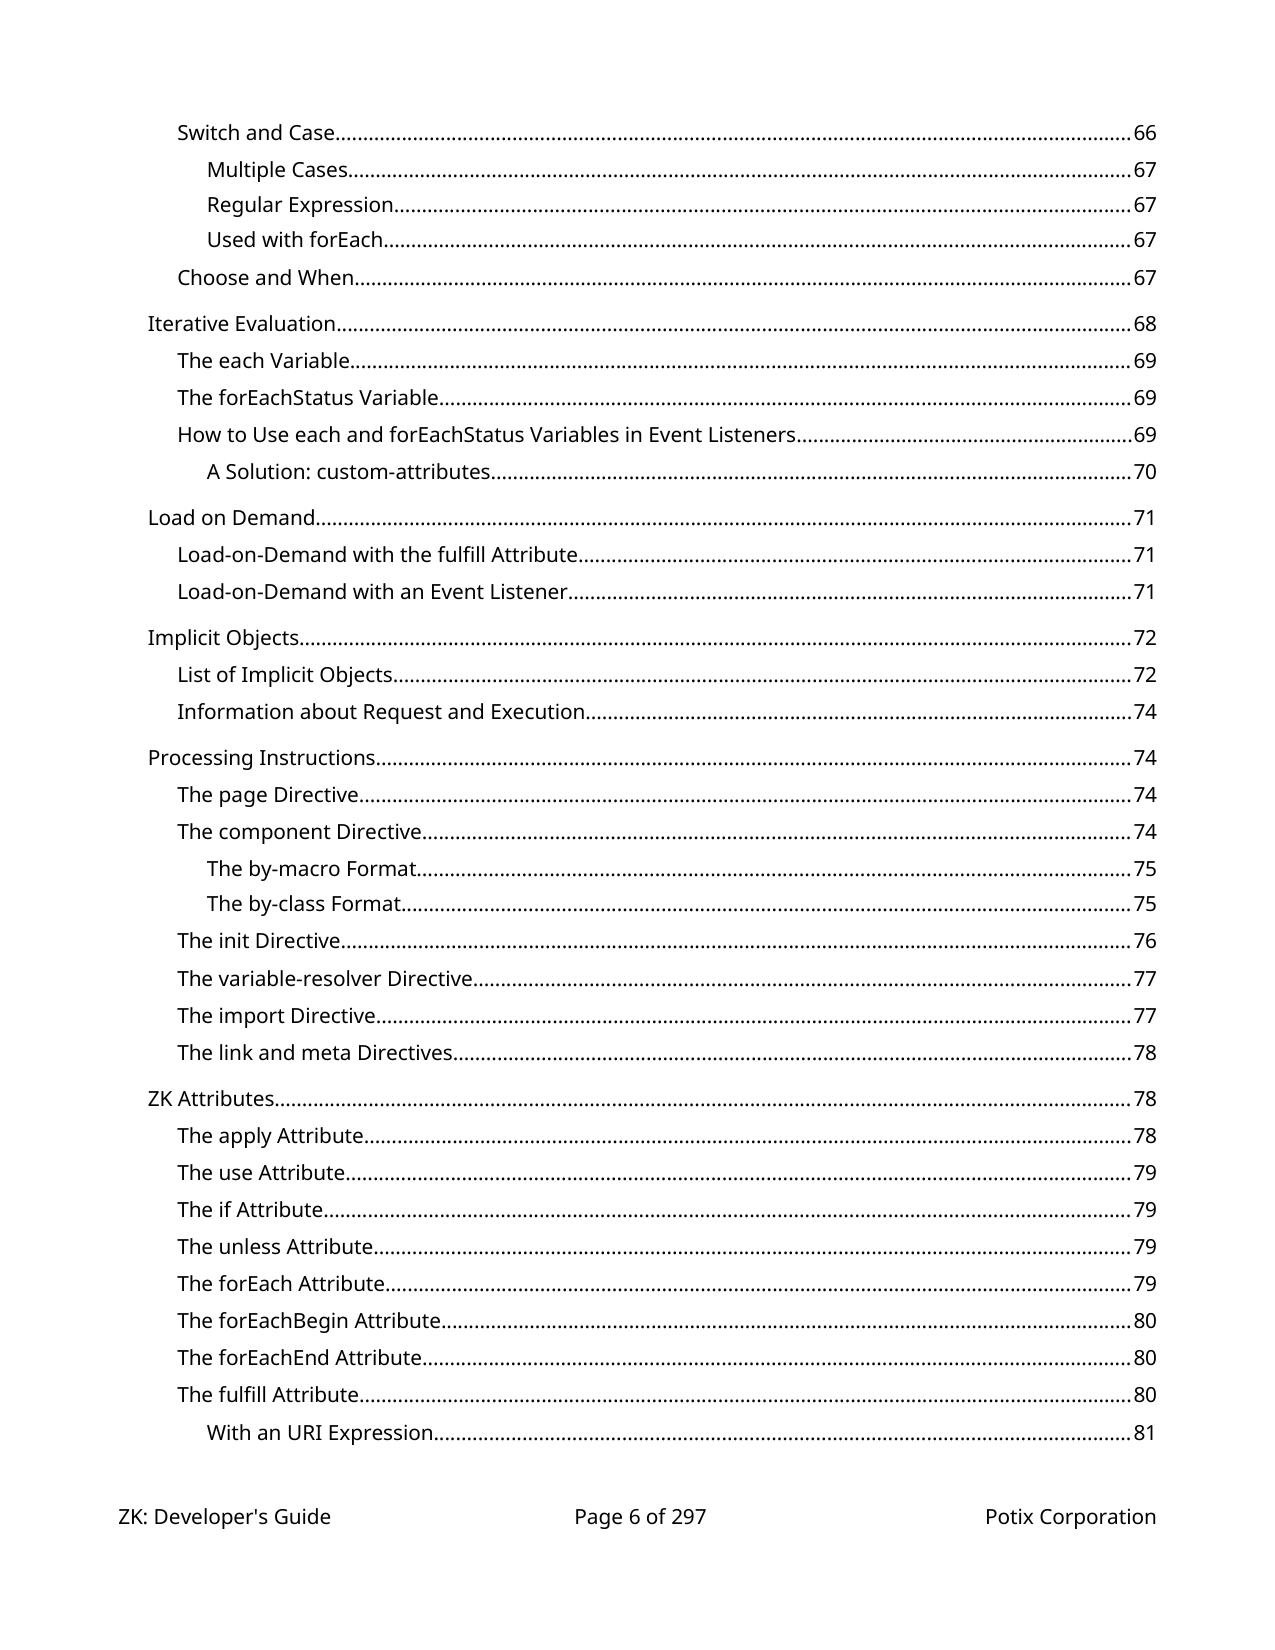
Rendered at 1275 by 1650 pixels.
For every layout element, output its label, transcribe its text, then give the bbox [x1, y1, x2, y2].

text How to Use each and forEachStatus Variables in Event Listeners 69 [177, 420, 1157, 448]
text ZK Attributes 78 [148, 1084, 1157, 1112]
text Switch and Case 66 [177, 118, 1157, 146]
text Load-on-Demand with the fulfill Attribute 71 [177, 540, 1157, 568]
text The link and meta Directives 78 [177, 1038, 1157, 1066]
text The init Directive 76 [177, 927, 1157, 955]
text The unless Attribute 79 [177, 1232, 1157, 1260]
text The apply Attribute 78 [177, 1121, 1157, 1149]
text Choose and When 67 [177, 263, 1157, 291]
text The component Directive 74 [177, 817, 1157, 846]
text Load on Demand 71 [148, 503, 1157, 531]
text The by-macro Format 75 [207, 854, 1157, 883]
text The by-class Format 75 [207, 889, 1157, 918]
text Load-on-Demand with an Event Listener 71 [177, 577, 1157, 605]
text The fulfill Attribute 80 [177, 1381, 1157, 1409]
text Used with forEach 67 [207, 226, 1157, 254]
text The forEach Attribute 79 [177, 1269, 1157, 1297]
text The each Variable 69 [177, 346, 1157, 374]
text The forEachStatus Variable 69 [177, 383, 1157, 411]
text The forEachBegin Attribute 80 [177, 1306, 1157, 1334]
text Multiple Cases 67 [207, 155, 1157, 183]
text Implicit Objects 72 [148, 623, 1157, 651]
text List of Implicit Objects 72 [177, 660, 1157, 688]
text The use Attribute 79 [177, 1158, 1157, 1186]
text Iterative Evaluation 68 [148, 309, 1157, 337]
text With an URI Expression 81 [207, 1418, 1157, 1446]
text A Solution: custom-attributes 70 [207, 457, 1157, 485]
text Regular Expression 67 [207, 190, 1157, 219]
text The variable-resolver Directive 77 [177, 964, 1157, 992]
text Information about Request and Execution 74 [177, 697, 1157, 725]
text The page Directive 74 [177, 780, 1157, 808]
text Processing Instructions 74 [148, 743, 1157, 771]
text The forEachEnd Attribute 80 [177, 1343, 1157, 1372]
text The if Attribute 79 [177, 1195, 1157, 1223]
text The import Directive 77 [177, 1001, 1157, 1029]
